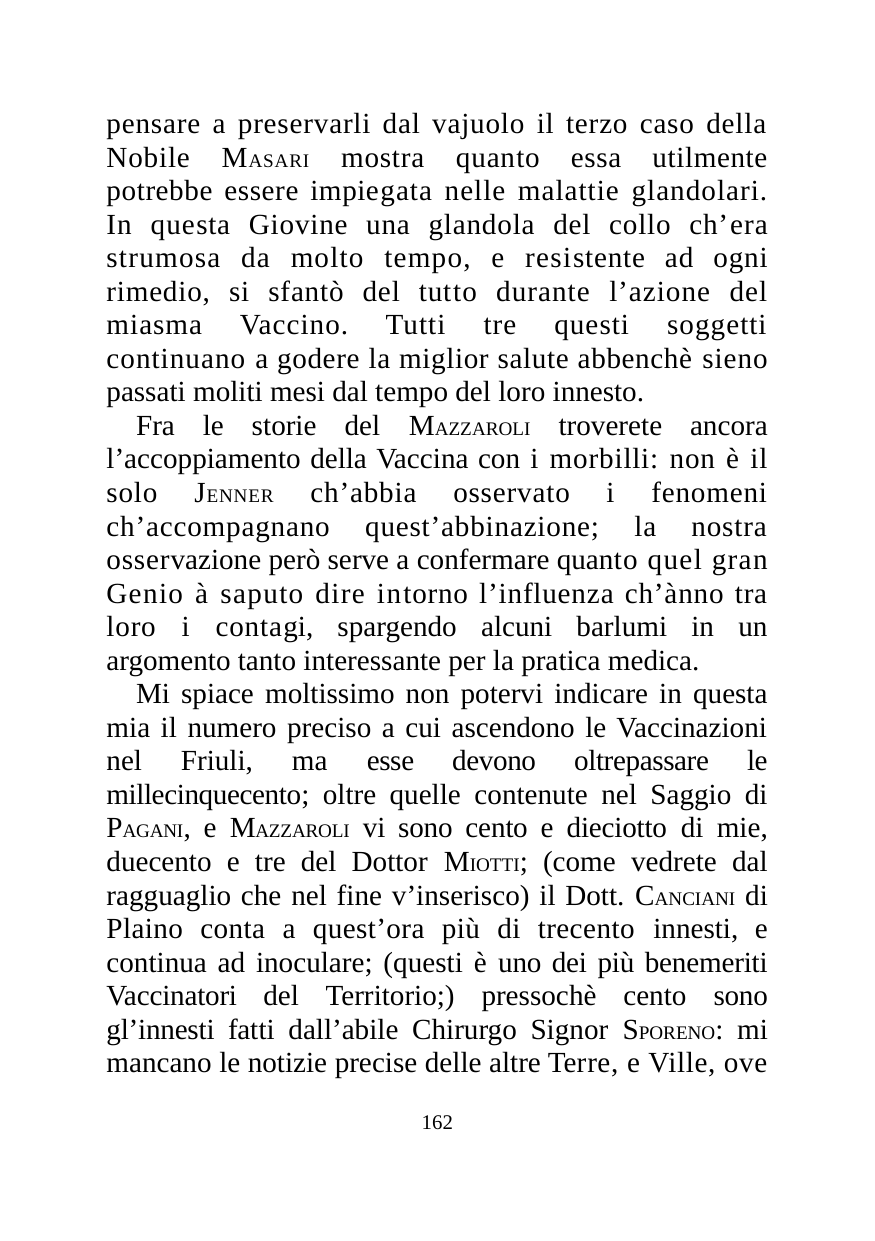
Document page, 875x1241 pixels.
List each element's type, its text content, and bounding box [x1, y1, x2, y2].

text pensare a preservarli dal vajuolo il terzo caso della Nobile Masari mostra quanto essa utilmente potrebbe essere impiegata nelle malattie glandolari. In questa Giovine una glandola del collo ch’era strumosa da molto tempo, e resistente ad ogni rimedio, si sfantò del tutto durante l’azione del miasma Vaccino. Tutti tre questi soggetti continuano a godere la miglior salute abbenchè sieno passati moliti mesi dal tempo del loro innesto. [106, 106, 768, 408]
text Fra le storie del Mazzaroli troverete ancora l’accoppiamento della Vaccina con i morbilli: non è il solo Jenner ch’abbia osservato i fenomeni ch’accompagnano quest’abbinazione; la nostra osservazione però serve a confermare quanto quel gran Genio à saputo dire intorno l’influenza ch’ànno tra loro i contagi, spargendo alcuni barlumi in un argomento tanto interessante per la pratica medica. [106, 408, 768, 676]
text Mi spiace moltissimo non potervi indicare in questa mia il numero preciso a cui ascendono le Vaccinazioni nel Friuli, ma esse devono oltrepassare le millecinquecento; oltre quelle contenute nel Saggio di Pagani, e Mazzaroli vi sono cento e dieciotto di mie, duecento e tre del Dottor Miotti; (come vedrete dal ragguaglio che nel fine v’inserisco) il Dott. Canciani di Plaino conta a quest’ora più di trecento innesti, e continua ad inoculare; (questi è uno dei più benemeriti Vaccinatori del Territorio;) pressochè cento sono gl’innesti fatti dall’abile Chirurgo Signor Sporeno: mi mancano le notizie precise delle altre Terre, e Ville, ove [106, 676, 768, 1079]
